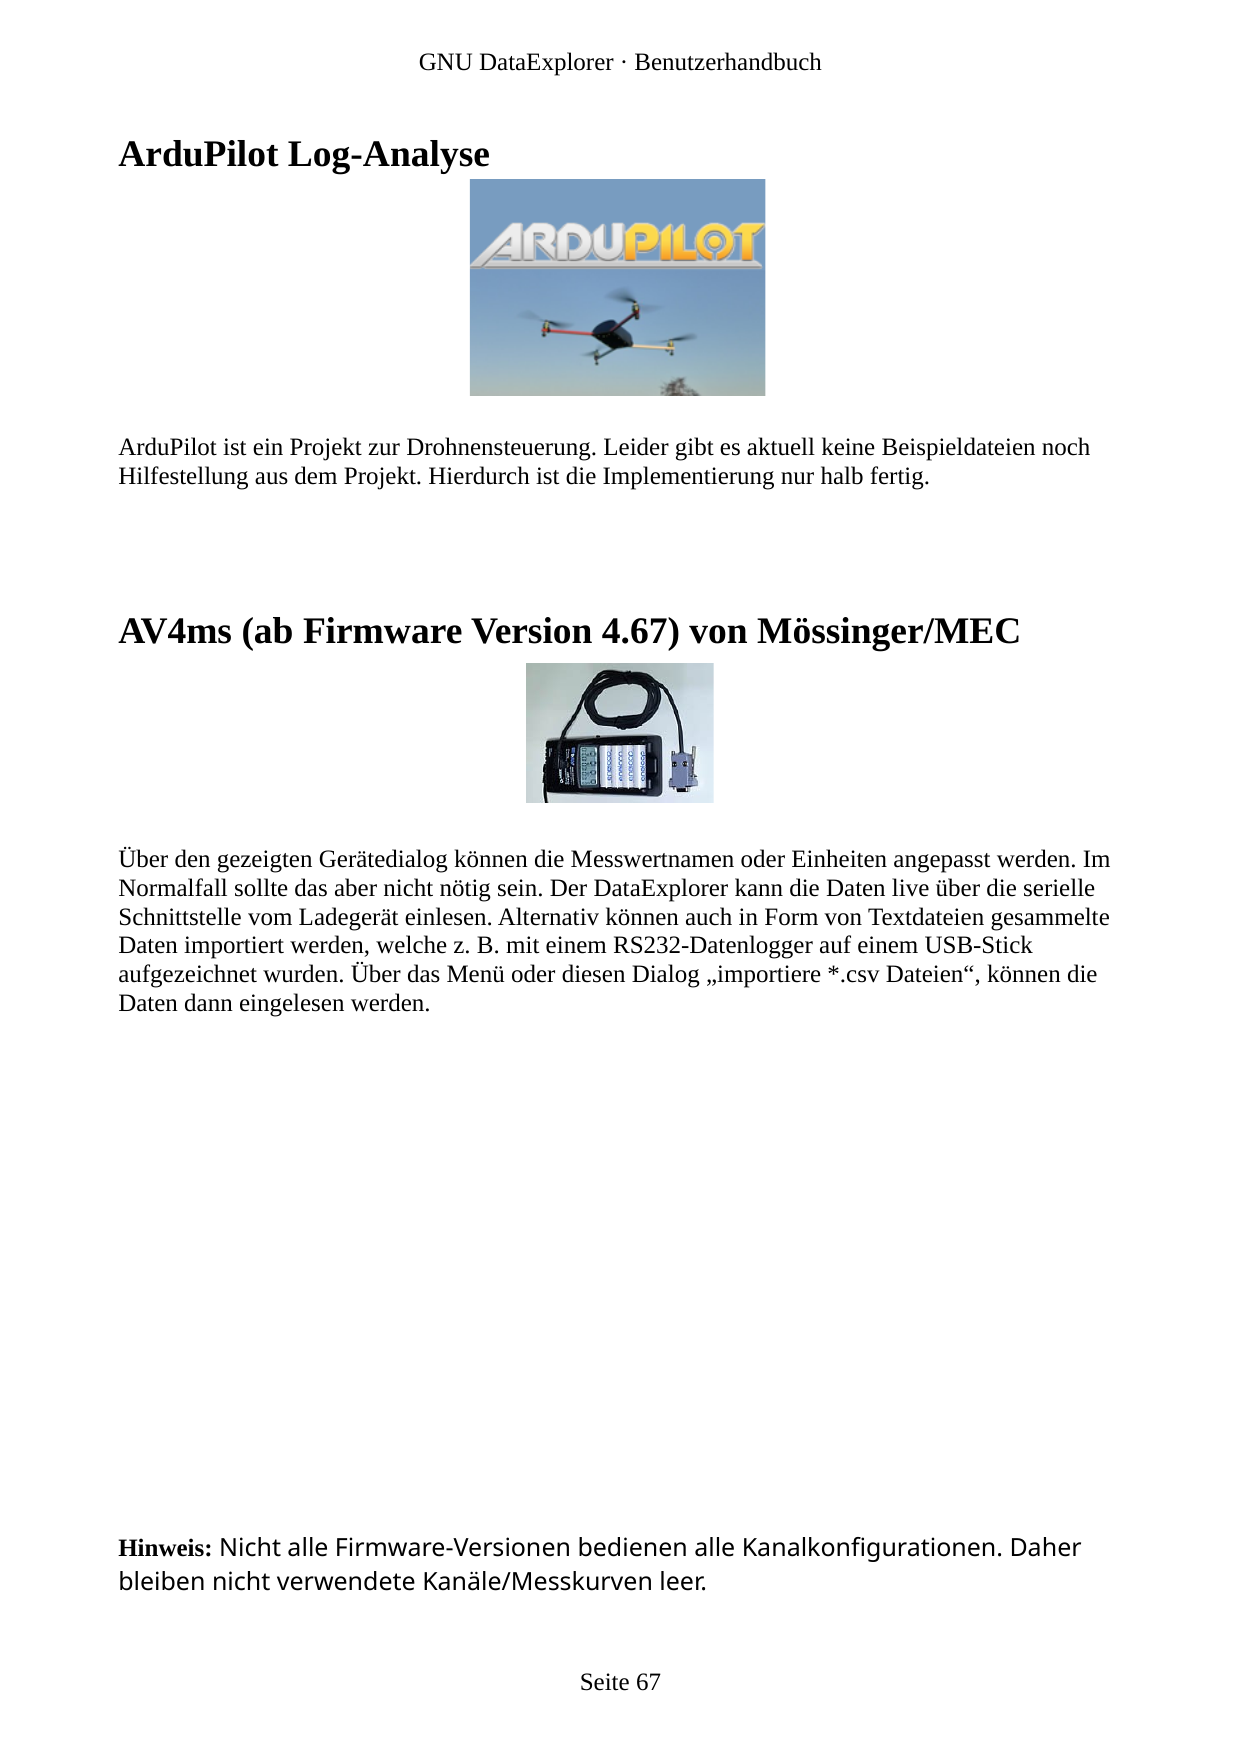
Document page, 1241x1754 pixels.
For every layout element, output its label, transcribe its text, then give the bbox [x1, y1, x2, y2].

picture [526, 663, 714, 803]
subtitle AV4ms (ab Firmware Version 4.67) von Mössinger/MEC [118, 608, 1122, 651]
picture [469, 179, 766, 396]
text ArduPilot ist ein Projekt zur Drohnensteuerung. Leider gibt es aktuell keine Beispieldateien noch Hilfestellung aus dem Projekt. Hierdurch ist die Implementierung nur halb fertig. [118, 432, 1122, 490]
text Über den gezeigten Gerätedialog können die Messwertnamen oder Einheiten angepasst werden. Im Normalfall sollte das aber nicht nötig sein. Der DataExplorer kann die Daten live über die serielle Schnittstelle vom Ladegerät einlesen. Alternativ können auch in Form von Textdateien gesammelte Daten importiert werden, welche z. B. mit einem RS232-Datenlogger auf einem USB-Stick aufgezeichnet wurden. Über das Menü oder diesen Dialog „importiere *.csv Dateien“, können die Daten dann eingelesen werden. [118, 844, 1122, 1017]
text Hinweis: Nicht alle Firmware-Versionen bedienen alle Kanalkonfigurationen. Daher bleiben nicht verwendete Kanäle/Messkurven leer. [118, 1530, 1122, 1598]
subtitle ArduPilot Log-Analyse [118, 131, 1122, 174]
